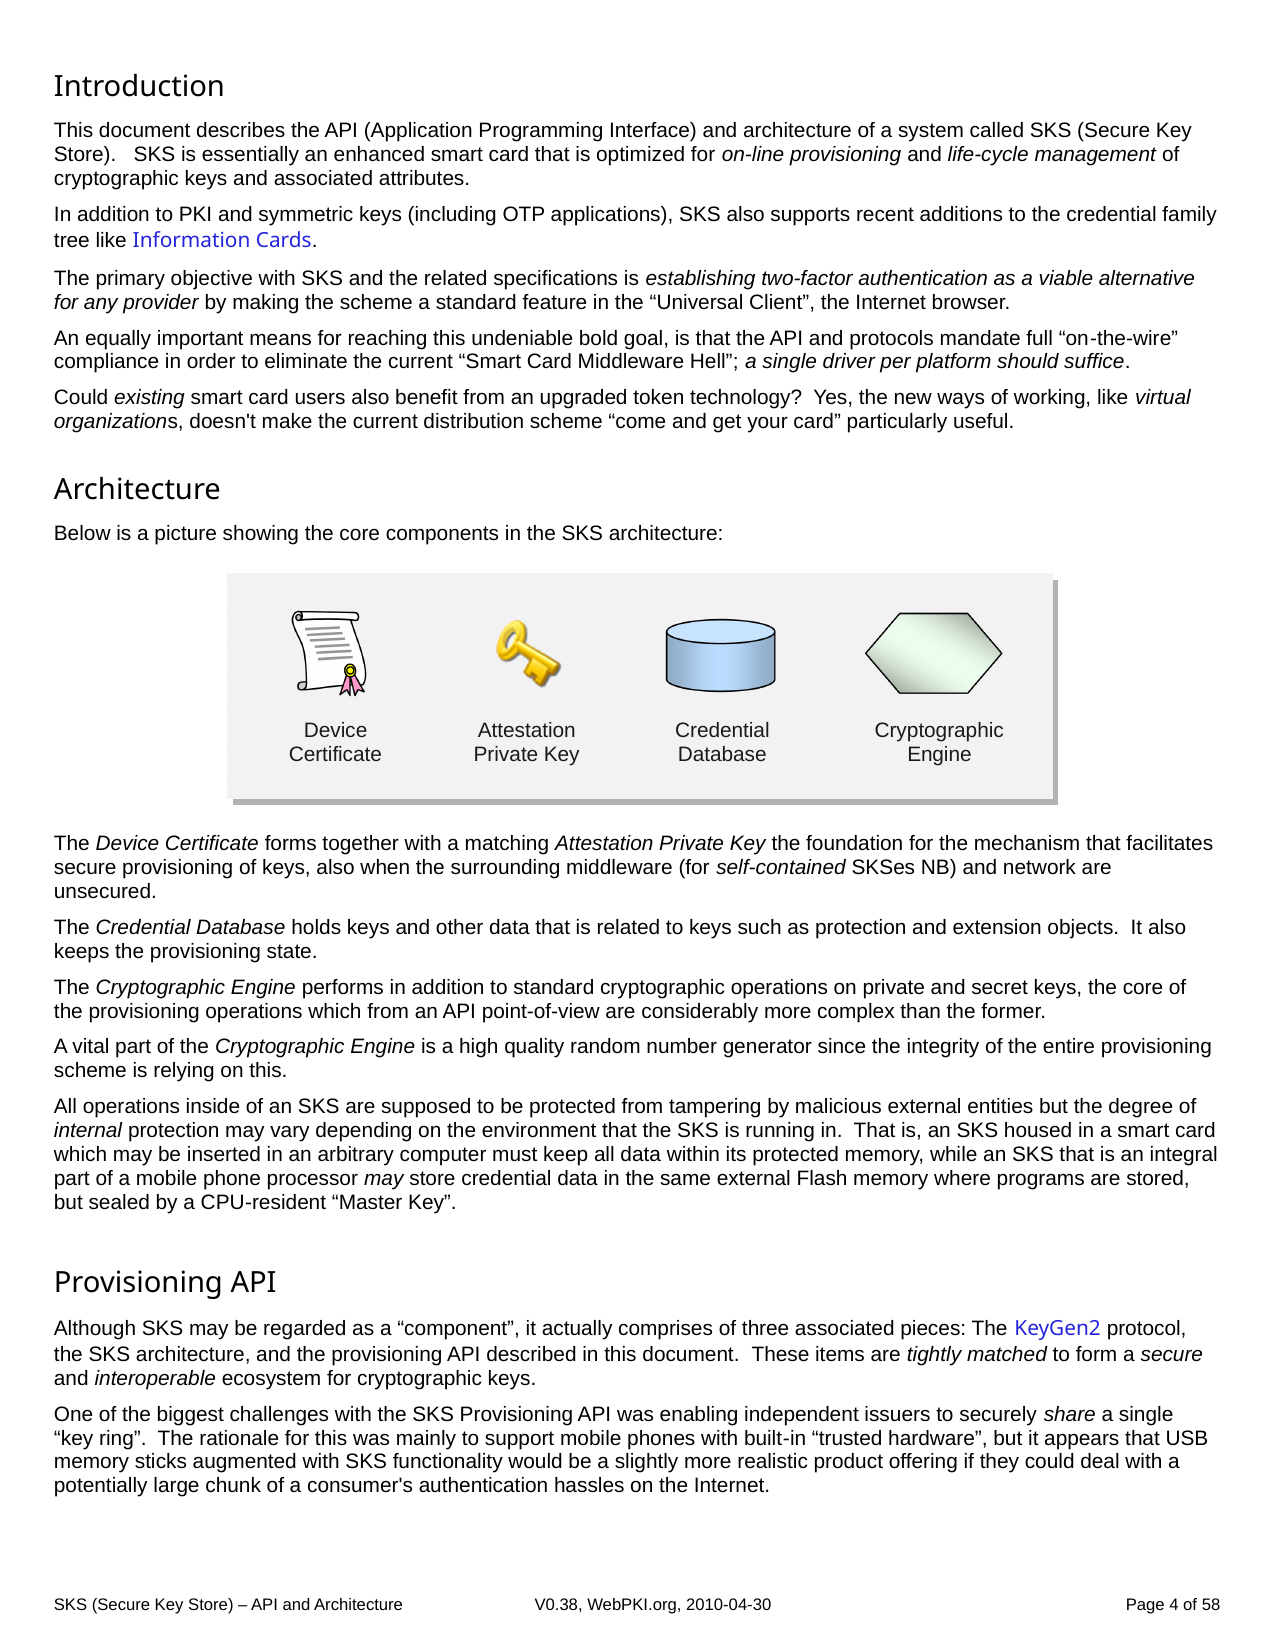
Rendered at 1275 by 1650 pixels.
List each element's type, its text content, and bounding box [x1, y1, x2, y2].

text In addition to PKI and symmetric keys (including OTP applications), SKS also supports recent additions to the credential family tree like Information Cards. [54, 201, 1221, 254]
text A vital part of the Cryptographic Engine is a high quality random number generator since the integrity of the entire provisioning scheme is relying on this. [54, 1034, 1221, 1082]
subtitle Provisioning API [54, 1261, 1221, 1301]
text All operations inside of an SKS are supposed to be protected from tampering by malicious external entities but the degree of internal protection may vary depending on the environment that the SKS is running in. That is, an SKS housed in a smart card which may be inserted in an arbitrary computer must keep all data within its protected memory, while an SKS that is an integral part of a mobile phone processor may store credential data in the same external Flash memory where programs are stored, but sealed by a CPU‑resident “Master Key”. [54, 1094, 1221, 1214]
text The Cryptographic Engine performs in addition to standard cryptographic operations on private and secret keys, the core of the provisioning operations which from an API point-of-view are considerably more complex than the former. [54, 974, 1221, 1022]
text Below is a picture showing the core components in the SKS architecture: [54, 521, 1221, 545]
text Could existing smart card users also benefit from an upgraded token technology? Yes, the new ways of working, like virtual organizations, doesn't make the current distribution scheme “come and get your card” particularly useful. [54, 385, 1221, 457]
text This document describes the API (Application Programming Interface) and architecture of a system called SKS (Secure Key Store). SKS is essentially an enhanced smart card that is optimized for on-line provisioning and life-cycle management of cryptographic keys and associated attributes. [54, 118, 1221, 190]
text Although SKS may be regarded as a “component”, it actually comprises of three associated pieces: The KeyGen2 protocol, the SKS architecture, and the provisioning API described in this document. These items are tightly matched to form a secure and interoperable ecosystem for cryptographic keys. [54, 1313, 1221, 1390]
text An equally important means for reaching this undeniable bold goal, is that the API and protocols mandate full “on‑the‑wire” compliance in order to eliminate the current “Smart Card Middleware Hell”; a single driver per platform should suffice. [54, 325, 1221, 373]
subtitle Introduction [54, 66, 1221, 105]
text One of the biggest challenges with the SKS Provisioning API was enabling independent issuers to securely share a single “key ring”. The rationale for this was mainly to support mobile phones with built‑in “trusted hardware”, but it appears that USB memory sticks augmented with SKS functionality would be a slightly more realistic product offering if they could deal with a potentially large chunk of a consumer's authentication hassles on the Internet. [54, 1401, 1221, 1497]
subtitle Architecture [54, 469, 1221, 508]
text The Credential Database holds keys and other data that is related to keys such as protection and extension objects. It also keeps the provisioning state. [54, 915, 1221, 963]
text The primary objective with SKS and the related specifications is establishing two-factor authentication as a viable alternative for any provider by making the scheme a standard feature in the “Universal Client”, the Internet browser. [54, 266, 1221, 313]
text The Device Certificate forms together with a matching Attestation Private Key the foundation for the mechanism that facilitates secure provisioning of keys, also when the surrounding middleware (for self-contained SKSes NB) and network are unsecured. [54, 556, 1221, 903]
